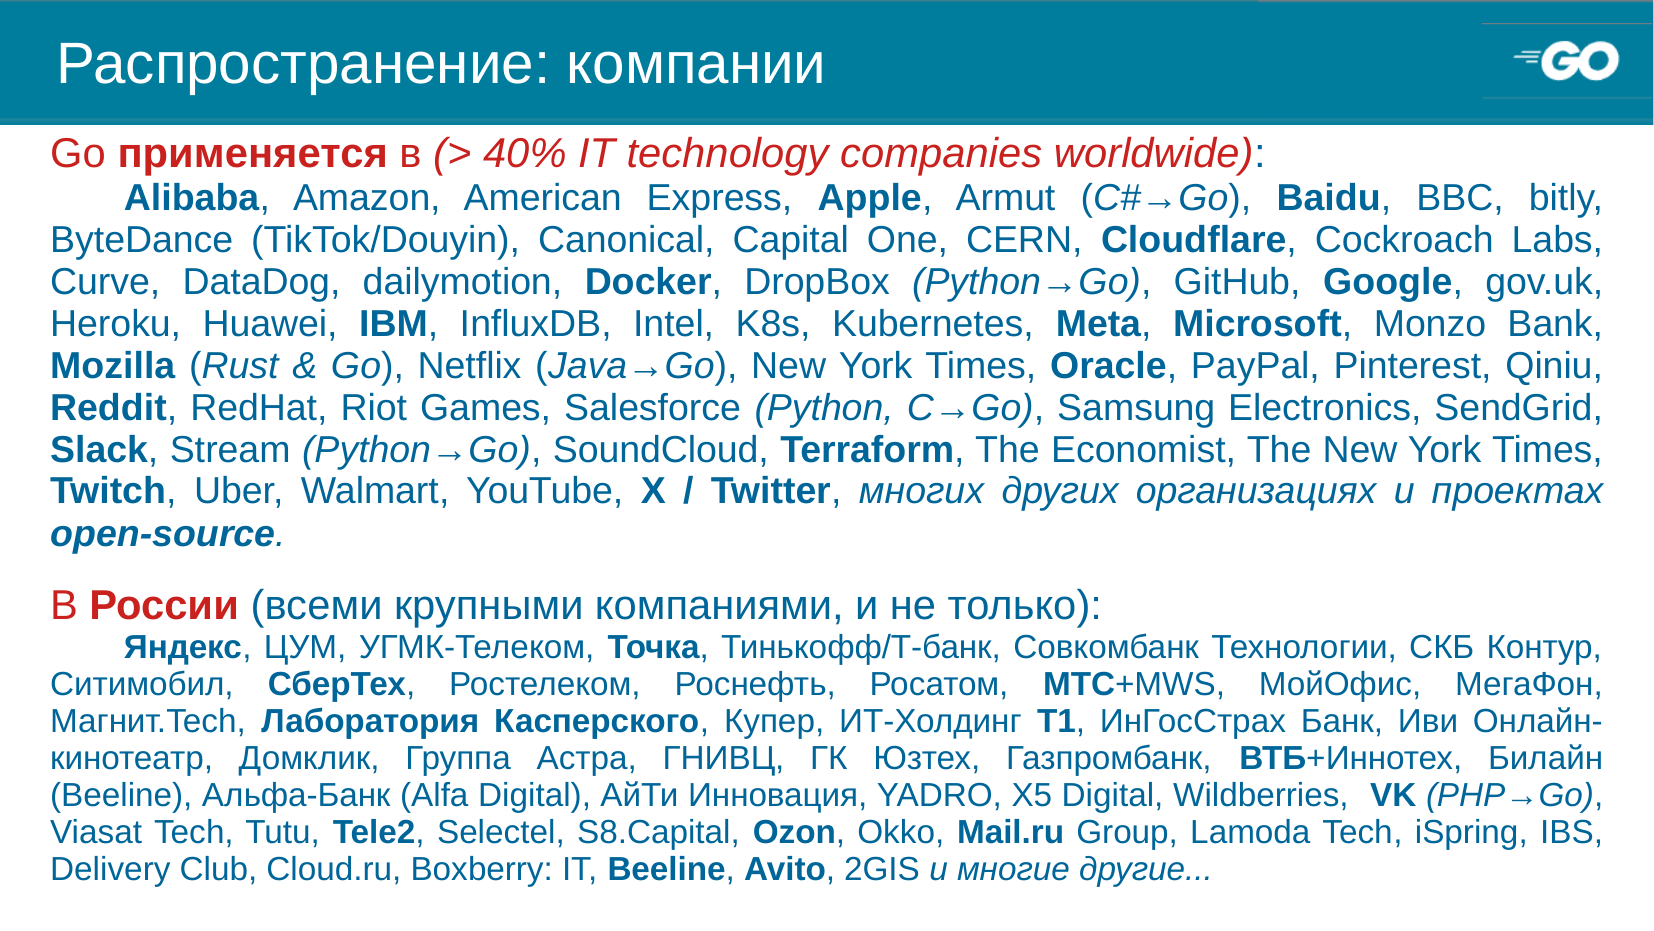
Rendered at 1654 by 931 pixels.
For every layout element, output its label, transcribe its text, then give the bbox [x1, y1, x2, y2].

picture [1542, 41, 1619, 81]
text_box Go применяется в (> 40% IT technology companies worldwide): Alibaba, Amazon, American Express, Apple, Armut (C#→Go), Baidu, BBC, bitly, ByteDance (TikTok/Douyin), Canonical, Capital One, CERN, Cloudflare, Cockroach Labs, Curve, DataDog, dailymotion, Docker, DropBox (Python→Go), GitHub, Google, gov.uk, Heroku, Huawei, IBM, InfluxDB, Intel, K8s, Kubernetes, Meta, Microsoft, Monzo Bank, Mozilla (Rust & Go), Netflix (Java→Go), New York Times, Oracle, PayPal, Pinterest, Qiniu, Reddit, RedHat, Riot Games, Salesforce (Python, C→Go), Samsung Electronics, SendGrid, Slack, Stream (Python→Go), SoundCloud, Terraform, The Economist, The New York Times, Twitch, Uber, Walmart, YouTube, X / Twitter, многих других организациях и проектах open-source. В России (всеми крупными компаниями, и не только): Яндекс, ЦУМ, УГМК-Телеком, Точка, Тинькофф/Т-банк, Совкомбанк Технологии, СКБ Контур, Ситимобил, СберТех, Ростелеком, Роснефть, Росатом, МТС+MWS, МойОфис, МегаФон, Магнит.Tech, Лаборатория Касперского, Купер, ИТ-Холдинг Т1, ИнГосСтрах Банк, Иви Онлайн-кинотеатр, Домклик, Группа Астра, ГНИВЦ, ГК Юзтех, Газпромбанк, ВТБ+Иннотех, Билайн (Beeline), Альфа-Банк (Alfa Digital), АйТи Инновация, YADRO, X5 Digital, Wildberries, VK (PHP→Go), Viasat Tech, Tutu, Tele2, Selectel, S8.Capital, Ozon, Okko, Mail.ru Group, Lamoda Tech, iSpring, IBS, Delivery Club, Cloud.ru, Boxberry: IT, Beeline, Avito, 2GIS и многие другие... [35, 122, 1619, 902]
text_box Распространение: компании [41, 23, 1495, 104]
